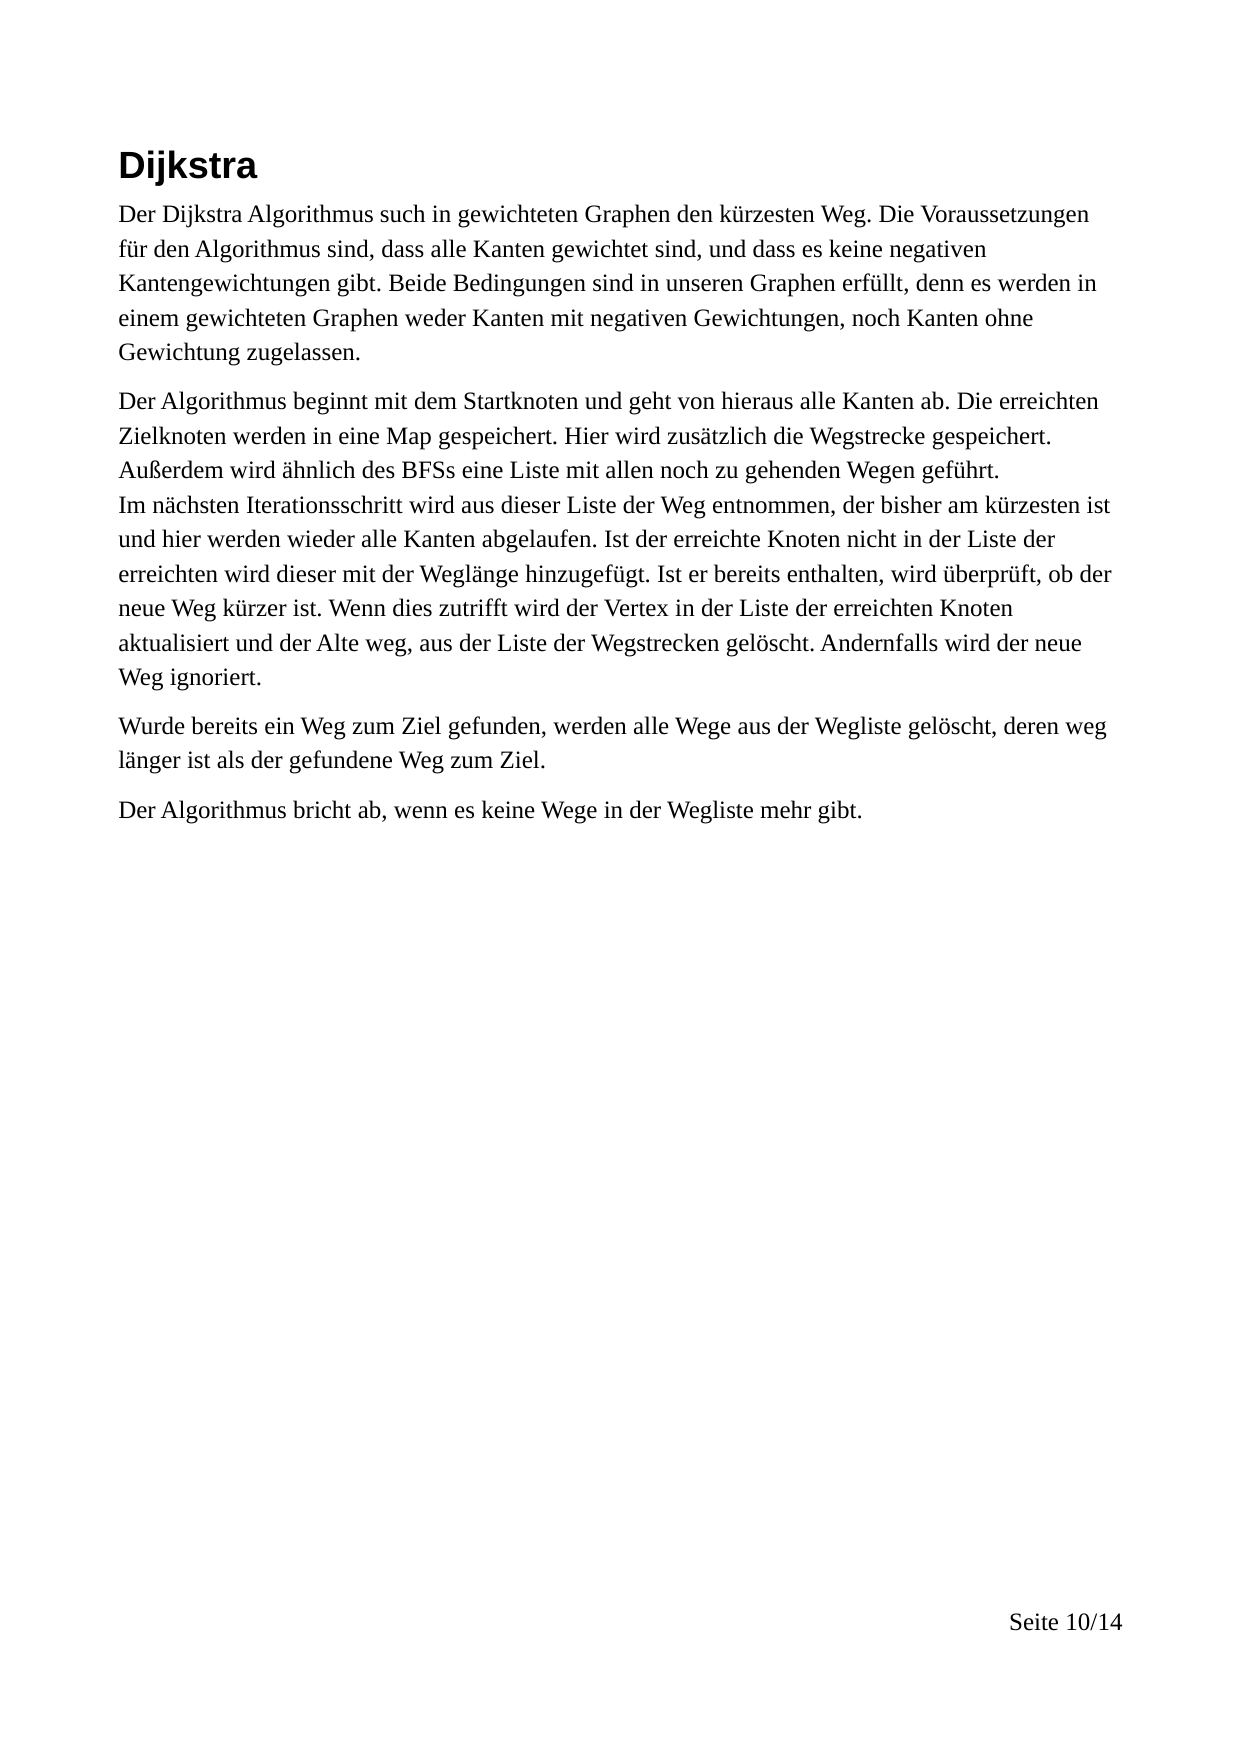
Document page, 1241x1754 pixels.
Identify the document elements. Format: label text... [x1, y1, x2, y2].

text Wurde bereits ein Weg zum Ziel gefunden, werden alle Wege aus der Wegliste gelöscht, deren weg länger ist als der gefundene Weg zum Ziel. [118, 711, 1122, 774]
text Der Algorithmus bricht ab, wenn es keine Wege in der Wegliste mehr gibt. [118, 795, 1122, 823]
text Der Dijkstra Algorithmus such in gewichteten Graphen den kürzesten Weg. Die Voraussetzungen für den Algorithmus sind, dass alle Kanten gewichtet sind, und dass es keine negativen Kantengewichtungen gibt. Beide Bedingungen sind in unseren Graphen erfüllt, denn es werden in einem gewichteten Graphen weder Kanten mit negativen Gewichtungen, noch Kanten ohne Gewichtung zugelassen. [118, 199, 1122, 366]
text Der Algorithmus beginnt mit dem Startknoten und geht von hieraus alle Kanten ab. Die erreichten Zielknoten werden in eine Map gespeichert. Hier wird zusätzlich die Wegstrecke gespeichert. Außerdem wird ähnlich des BFSs eine Liste mit allen noch zu gehenden Wegen geführt. Im nächsten Iterationsschritt wird aus dieser Liste der Weg entnommen, der bisher am kürzesten ist und hier werden wieder alle Kanten abgelaufen. Ist der erreichte Knoten nicht in der Liste der erreichten wird dieser mit der Weglänge hinzugefügt. Ist er bereits enthalten, wird überprüft, ob der neue Weg kürzer ist. Wenn dies zutrifft wird der Vertex in der Liste der erreichten Knoten aktualisiert und der Alte weg, aus der Liste der Wegstrecken gelöscht. Andernfalls wird der neue Weg ignoriert. [118, 386, 1122, 691]
subtitle Dijkstra [118, 143, 1122, 187]
